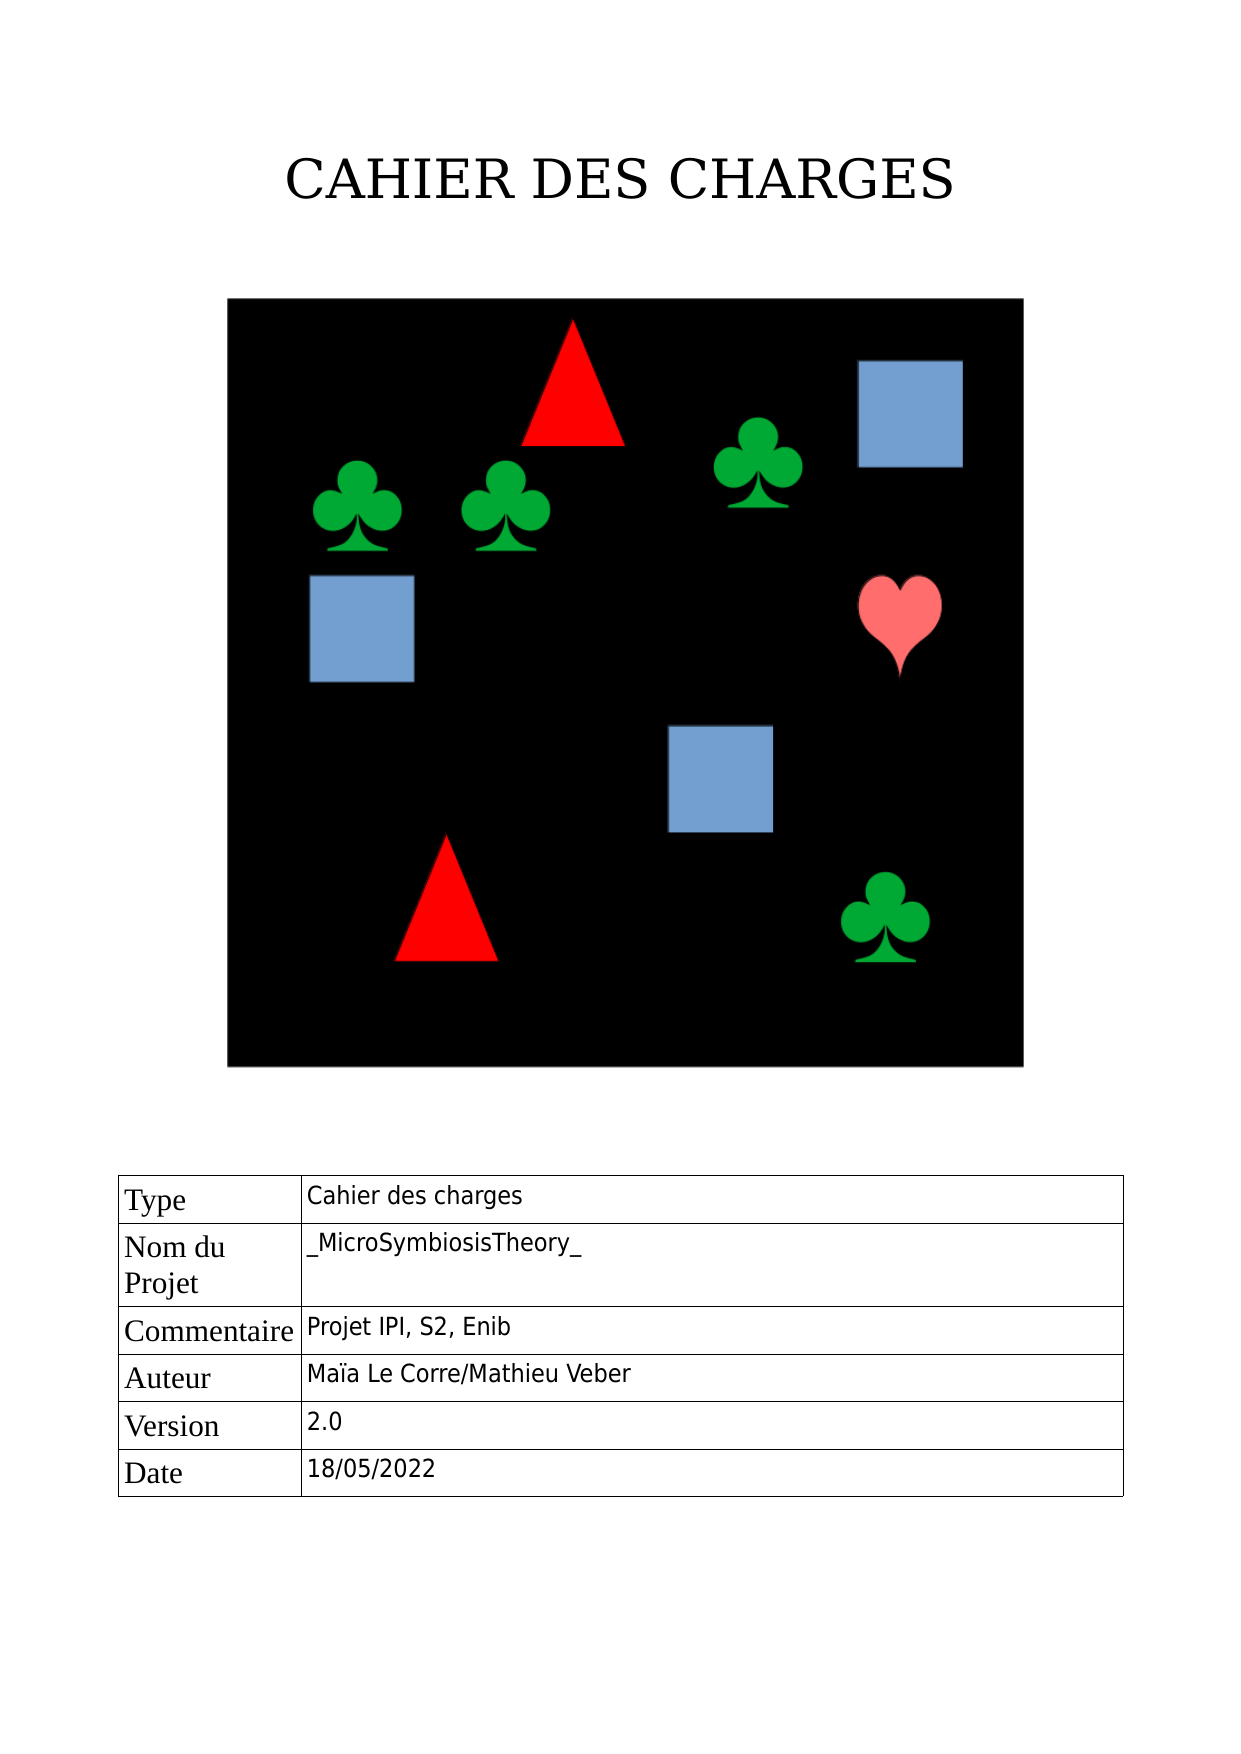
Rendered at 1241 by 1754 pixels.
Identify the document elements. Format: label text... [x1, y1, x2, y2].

table_cell Version [119, 1402, 301, 1448]
table_cell Auteur [119, 1355, 301, 1401]
table_header Type [119, 1176, 301, 1222]
picture [225, 295, 1024, 1070]
text CAHIER DES CHARGES [118, 144, 1122, 209]
table_cell 2.0 [302, 1402, 1123, 1448]
table_cell Maïa Le Corre/Mathieu Veber [302, 1355, 1123, 1401]
table_header Cahier des charges [302, 1176, 1123, 1222]
table_cell Nom du Projet [119, 1224, 301, 1306]
table_cell Date [119, 1450, 301, 1496]
table_cell Commentaire [119, 1307, 301, 1353]
table_cell 18/05/2022 [302, 1450, 1123, 1496]
table_cell Projet IPI, S2, Enib [302, 1307, 1123, 1353]
table_cell _MicroSymbiosisTheory_ [302, 1224, 1123, 1306]
